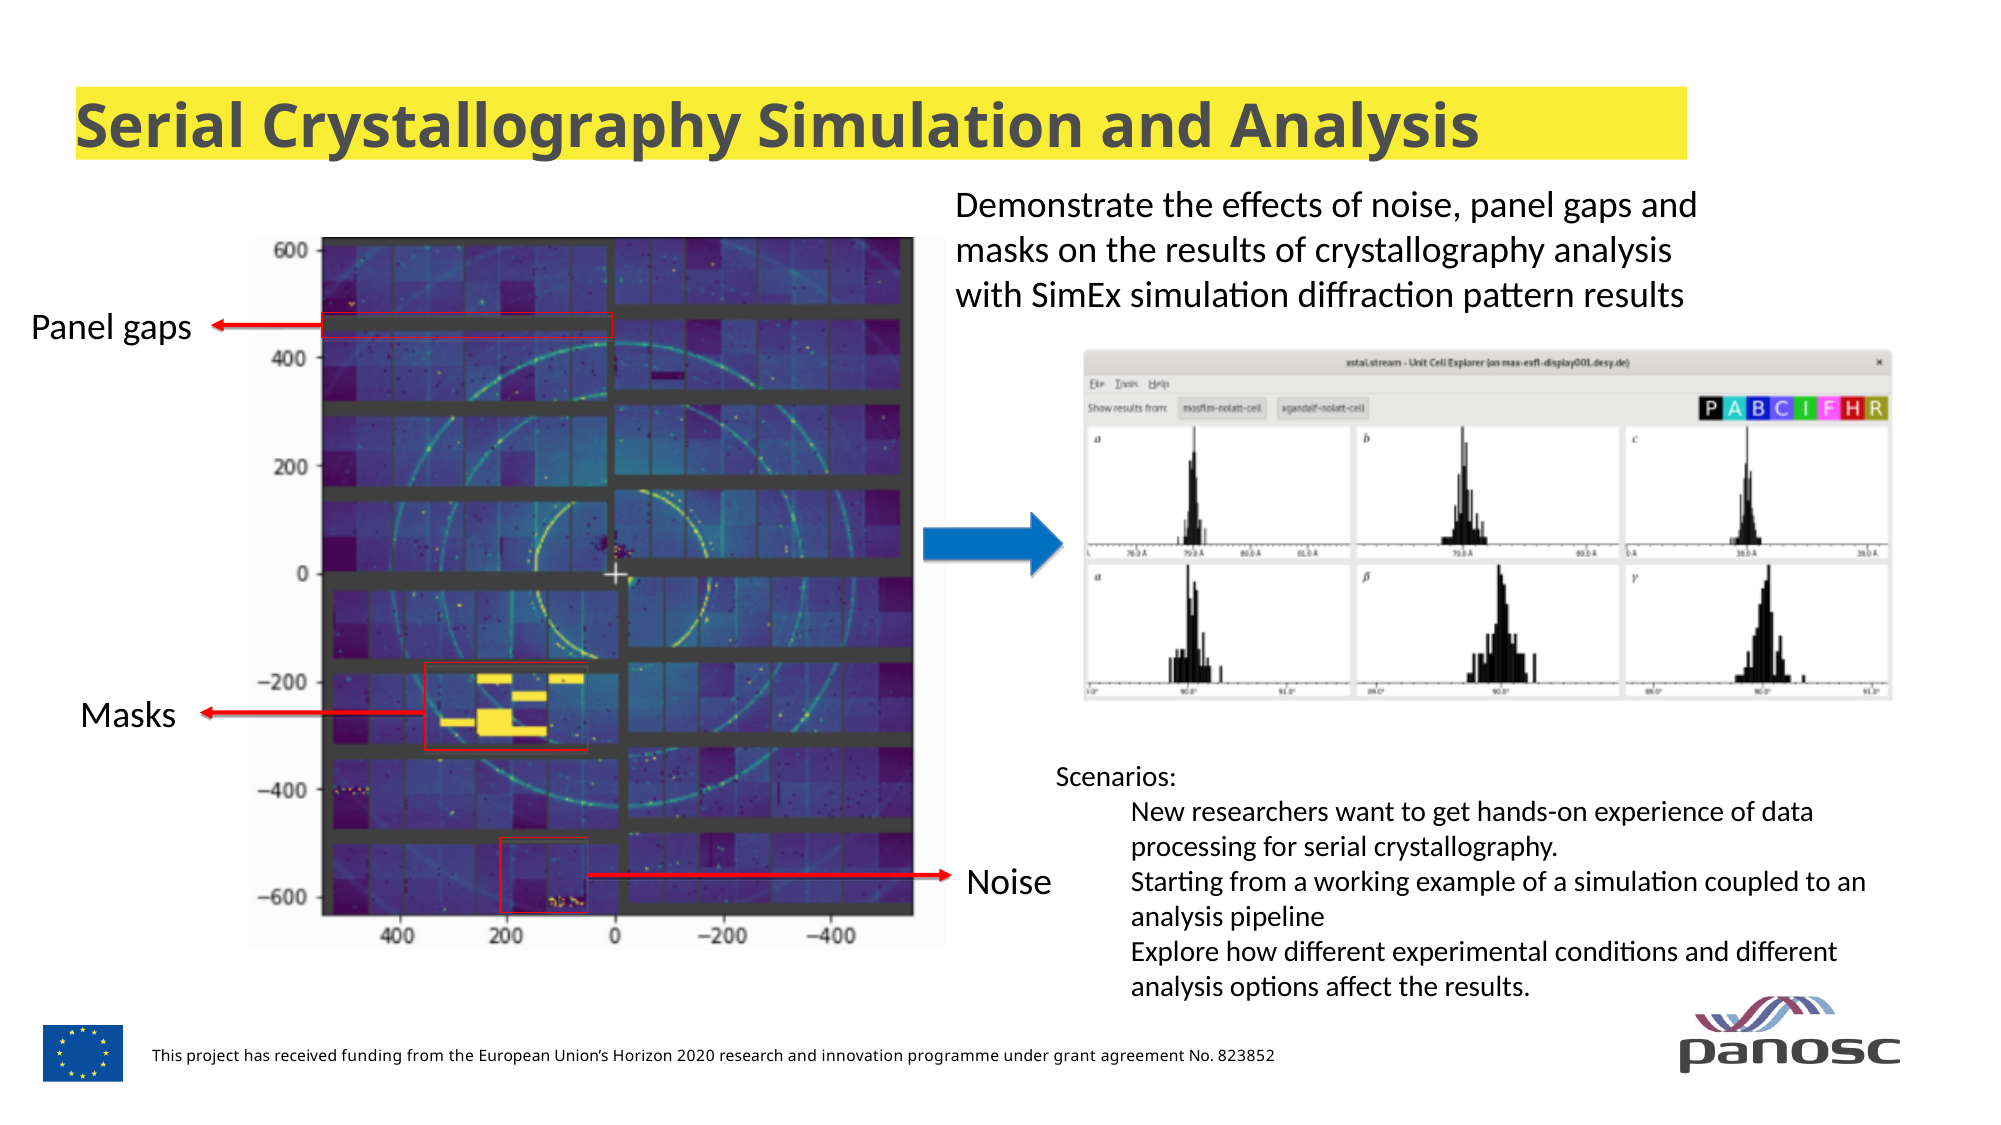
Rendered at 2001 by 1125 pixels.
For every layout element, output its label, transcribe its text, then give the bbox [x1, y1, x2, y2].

picture [1074, 334, 1912, 713]
text_box Scenarios: New researchers want to get hands-on experience of data processing for serial crystallography. Starting from a working example of a simulation coupled to an analysis pipeline Explore how different experimental conditions and different analysis options affect the results. [1041, 749, 1948, 1010]
text_box Masks [65, 682, 211, 742]
picture [426, 667, 587, 749]
picture [323, 317, 612, 337]
picture [501, 842, 587, 912]
text_box Demonstrate the effects of noise, panel gaps and masks on the results of crystallography analysis with SimEx simulation diffraction pattern results [940, 172, 1720, 323]
text_box Panel gaps [16, 294, 231, 355]
picture [1, 237, 1999, 1125]
text_box Serial Crystallography Simulation and Analysis [75, 86, 1688, 160]
text_box Noise [951, 849, 1041, 910]
text_box [923, 512, 1063, 575]
